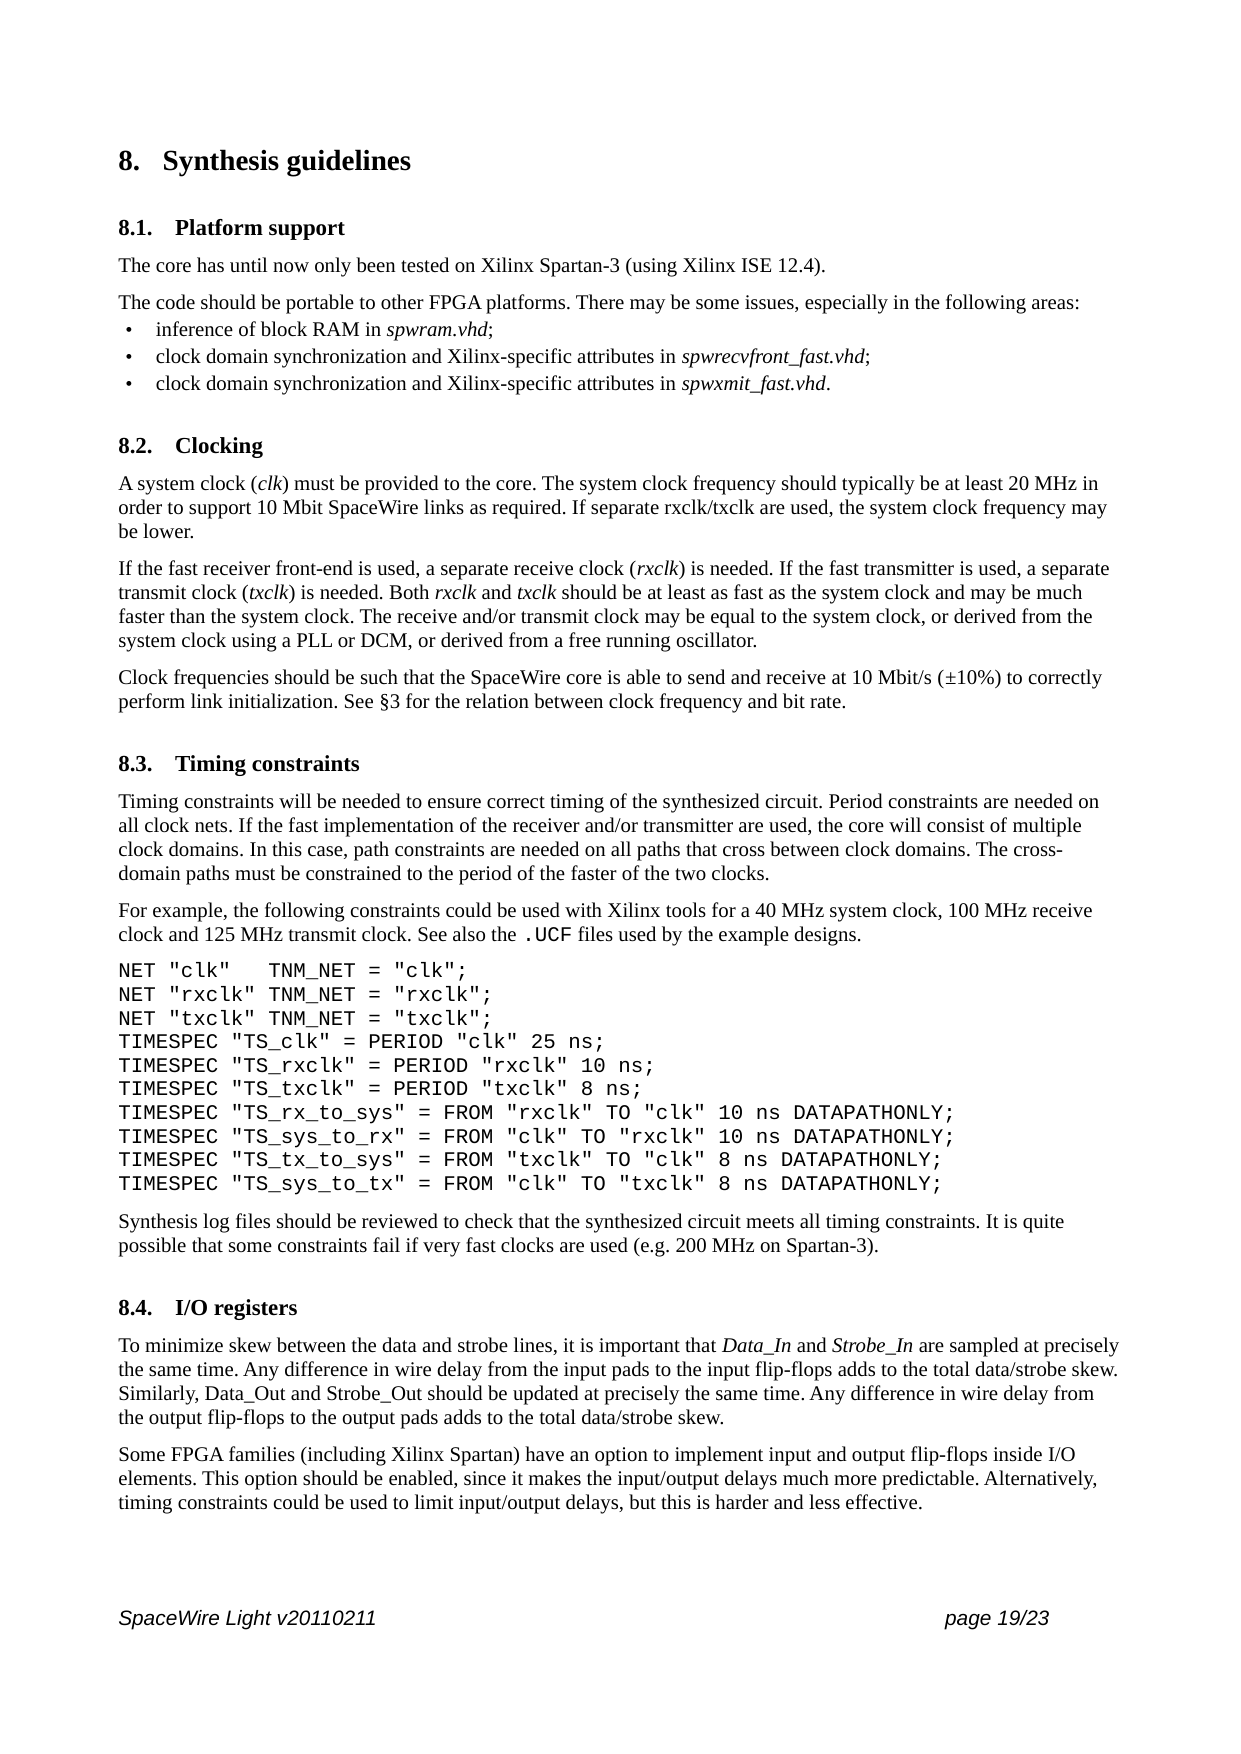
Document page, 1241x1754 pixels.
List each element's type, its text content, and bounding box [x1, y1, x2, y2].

text Synthesis log files should be reviewed to check that the synthesized circuit meets all timing constraints. It is quite possible that some constraints fail if very fast clocks are used (e.g. 200 MHz on Spartan-3). [118, 1209, 1122, 1257]
text The code should be portable to other FPGA platforms. There may be some issues, especially in the following areas: [118, 289, 1122, 314]
text TIMESPEC "TS_sys_to_tx" = FROM "clk" TO "txclk" 8 ns DATAPATHONLY; [118, 1173, 1122, 1197]
text Clock frequencies should be such that the SpaceWire core is able to send and receive at 10 Mbit/s (±10%) to correctly perform link initialization. See §3 for the relation between clock frequency and bit rate. [118, 665, 1122, 713]
list clock domain synchronization and Xilinx-specific attributes in spwxmit_fast.vhd. [126, 371, 1122, 395]
text The core has until now only been tested on Xilinx Spartan-3 (using Xilinx ISE 12.4). [118, 253, 1122, 277]
text A system clock (clk) must be provided to the core. The system clock frequency should typically be at least 20 MHz in order to support 10 Mbit SpaceWire links as required. If separate rxclk/txclk are used, the system clock frequency may be lower. [118, 471, 1122, 543]
text TIMESPEC "TS_txclk" = PERIOD "txclk" 8 ns; [118, 1078, 1122, 1102]
subtitle Platform support [118, 214, 1122, 241]
list inference of block RAM in spwram.vhd; [126, 317, 1122, 341]
text TIMESPEC "TS_rxclk" = PERIOD "rxclk" 10 ns; [118, 1055, 1122, 1078]
list clock domain synchronization and Xilinx-specific attributes in spwrecvfront_fast.vhd; [126, 344, 1122, 368]
text TIMESPEC "TS_rx_to_sys" = FROM "rxclk" TO "clk" 10 ns DATAPATHONLY; [118, 1102, 1122, 1126]
text For example, the following constraints could be used with Xilinx tools for a 40 MHz system clock, 100 MHz receive clock and 125 MHz transmit clock. See also the .UCF files used by the example designs. [118, 898, 1122, 948]
subtitle Timing constraints [118, 750, 1122, 777]
text If the fast receiver front-end is used, a separate receive clock (rxclk) is needed. If the fast transmitter is used, a separate transmit clock (txclk) is needed. Both rxclk and txclk should be at least as fast as the system clock and may be much faster than the system clock. The receive and/or transmit clock may be equal to the system clock, or derived from the system clock using a PLL or DCM, or derived from a free running oscillator. [118, 556, 1122, 652]
text TIMESPEC "TS_clk" = PERIOD "clk" 25 ns; [118, 1031, 1122, 1055]
text Some FPGA families (including Xilinx Spartan) have an option to implement input and output flip-flops inside I/O elements. This option should be enabled, since it makes the input/output delays much more predictable. Alternatively, timing constraints could be used to limit input/output delays, but this is harder and less effective. [118, 1442, 1122, 1514]
subtitle Clocking [118, 432, 1122, 459]
text To minimize skew between the data and strobe lines, it is important that Data_In and Strobe_In are sampled at precisely the same time. Any difference in wire delay from the input pads to the input flip-flops adds to the total data/strobe skew. Similarly, Data_Out and Strobe_Out should be updated at precisely the same time. Any difference in wire delay from the output flip-flops to the output pads adds to the total data/strobe skew. [118, 1333, 1122, 1429]
subtitle Synthesis guidelines [118, 143, 1122, 177]
subtitle I/O registers [118, 1294, 1122, 1321]
text NET "txclk" TNM_NET = "txclk"; [118, 1007, 1122, 1031]
text TIMESPEC "TS_sys_to_rx" = FROM "clk" TO "rxclk" 10 ns DATAPATHONLY; [118, 1126, 1122, 1149]
text NET "clk" TNM_NET = "clk"; [118, 960, 1122, 984]
text NET "rxclk" TNM_NET = "rxclk"; [118, 984, 1122, 1007]
text Timing constraints will be needed to ensure correct timing of the synthesized circuit. Period constraints are needed on all clock nets. If the fast implementation of the receiver and/or transmitter are used, the core will consist of multiple clock domains. In this case, path constraints are needed on all paths that cross between clock domains. The cross-domain paths must be constrained to the period of the faster of the two clocks. [118, 789, 1122, 885]
text TIMESPEC "TS_tx_to_sys" = FROM "txclk" TO "clk" 8 ns DATAPATHONLY; [118, 1149, 1122, 1173]
